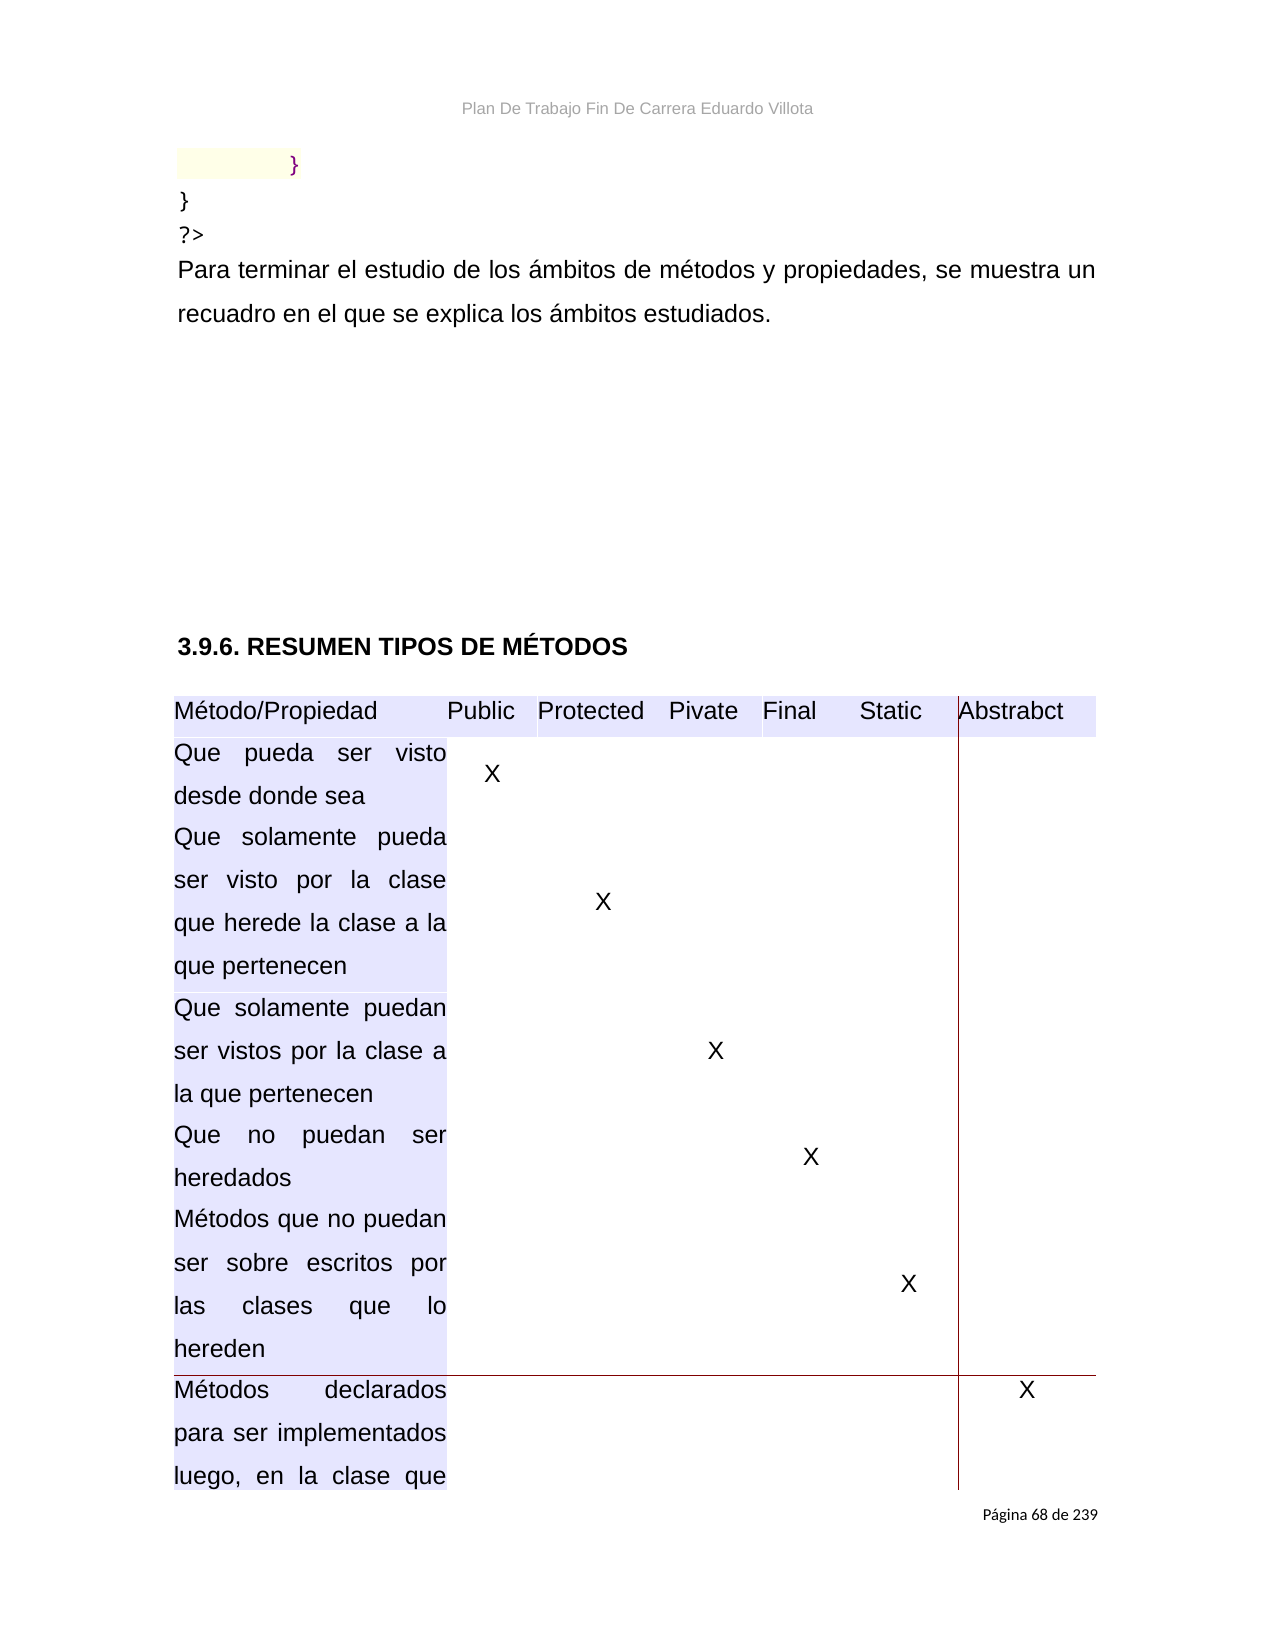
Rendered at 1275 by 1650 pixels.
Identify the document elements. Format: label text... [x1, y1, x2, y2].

table_cell [669, 1376, 762, 1490]
table_cell Que no puedan ser heredados [174, 1120, 447, 1204]
table_cell [538, 1376, 669, 1490]
table_cell Métodos que no puedan ser sobre escritos por las clases que lo hereden [174, 1204, 447, 1375]
table_cell [538, 1120, 669, 1204]
table_header Static [859, 696, 958, 737]
table_cell Que solamente pueda ser visto por la clase que herede la clase a la que pertenecen [174, 822, 447, 992]
table_cell X [859, 1204, 958, 1375]
table_header Protected [538, 696, 669, 737]
table_cell [669, 1120, 762, 1204]
table_cell [959, 1204, 1096, 1375]
table_cell [669, 738, 762, 822]
table_cell [447, 822, 537, 992]
table_cell [763, 1376, 859, 1490]
table_cell X [959, 1376, 1096, 1490]
table_cell X [669, 993, 762, 1120]
table_header Método/Propiedad [174, 696, 447, 737]
table_cell [859, 1376, 958, 1490]
text } [177, 183, 1098, 215]
table_cell [859, 993, 958, 1120]
table_cell [763, 822, 859, 992]
table_cell [859, 1120, 958, 1204]
text ?> [177, 219, 1098, 251]
table_header Abstrabct [959, 696, 1096, 737]
table_cell [763, 1204, 859, 1375]
table_cell [669, 1204, 762, 1375]
table_cell [959, 993, 1096, 1120]
table_cell [859, 738, 958, 822]
table_header Final [763, 696, 859, 737]
table_cell [959, 738, 1096, 822]
table_cell [538, 738, 669, 822]
table_cell [447, 993, 537, 1120]
table_cell [763, 738, 859, 822]
table_cell X [538, 822, 669, 992]
table_cell [763, 993, 859, 1120]
table_cell [447, 1204, 537, 1375]
table_header Pivate [669, 696, 762, 737]
table_cell [447, 1376, 537, 1490]
table_cell [447, 1120, 537, 1204]
table_cell Que solamente puedan ser vistos por la clase a la que pertenecen [174, 993, 447, 1120]
table_cell Que pueda ser visto desde donde sea [174, 738, 447, 822]
table_cell X [763, 1120, 859, 1204]
table_cell [959, 1120, 1096, 1204]
table_header Public [447, 696, 537, 737]
table_cell Métodos declarados para ser implementados luego, en la clase que [174, 1376, 447, 1490]
text } [177, 148, 1098, 179]
table_cell X [447, 738, 537, 822]
table_cell [538, 1204, 669, 1375]
text Para terminar el estudio de los ámbitos de métodos y propiedades, se muestra un recuadro en el que se explica los ámbitos estudiados. [177, 255, 1098, 327]
table_cell [959, 822, 1096, 992]
text 3.9.6. RESUMEN TIPOS DE MÉTODOS [177, 632, 1098, 661]
table_cell [669, 822, 762, 992]
table_cell [538, 993, 669, 1120]
table_cell [859, 822, 958, 992]
